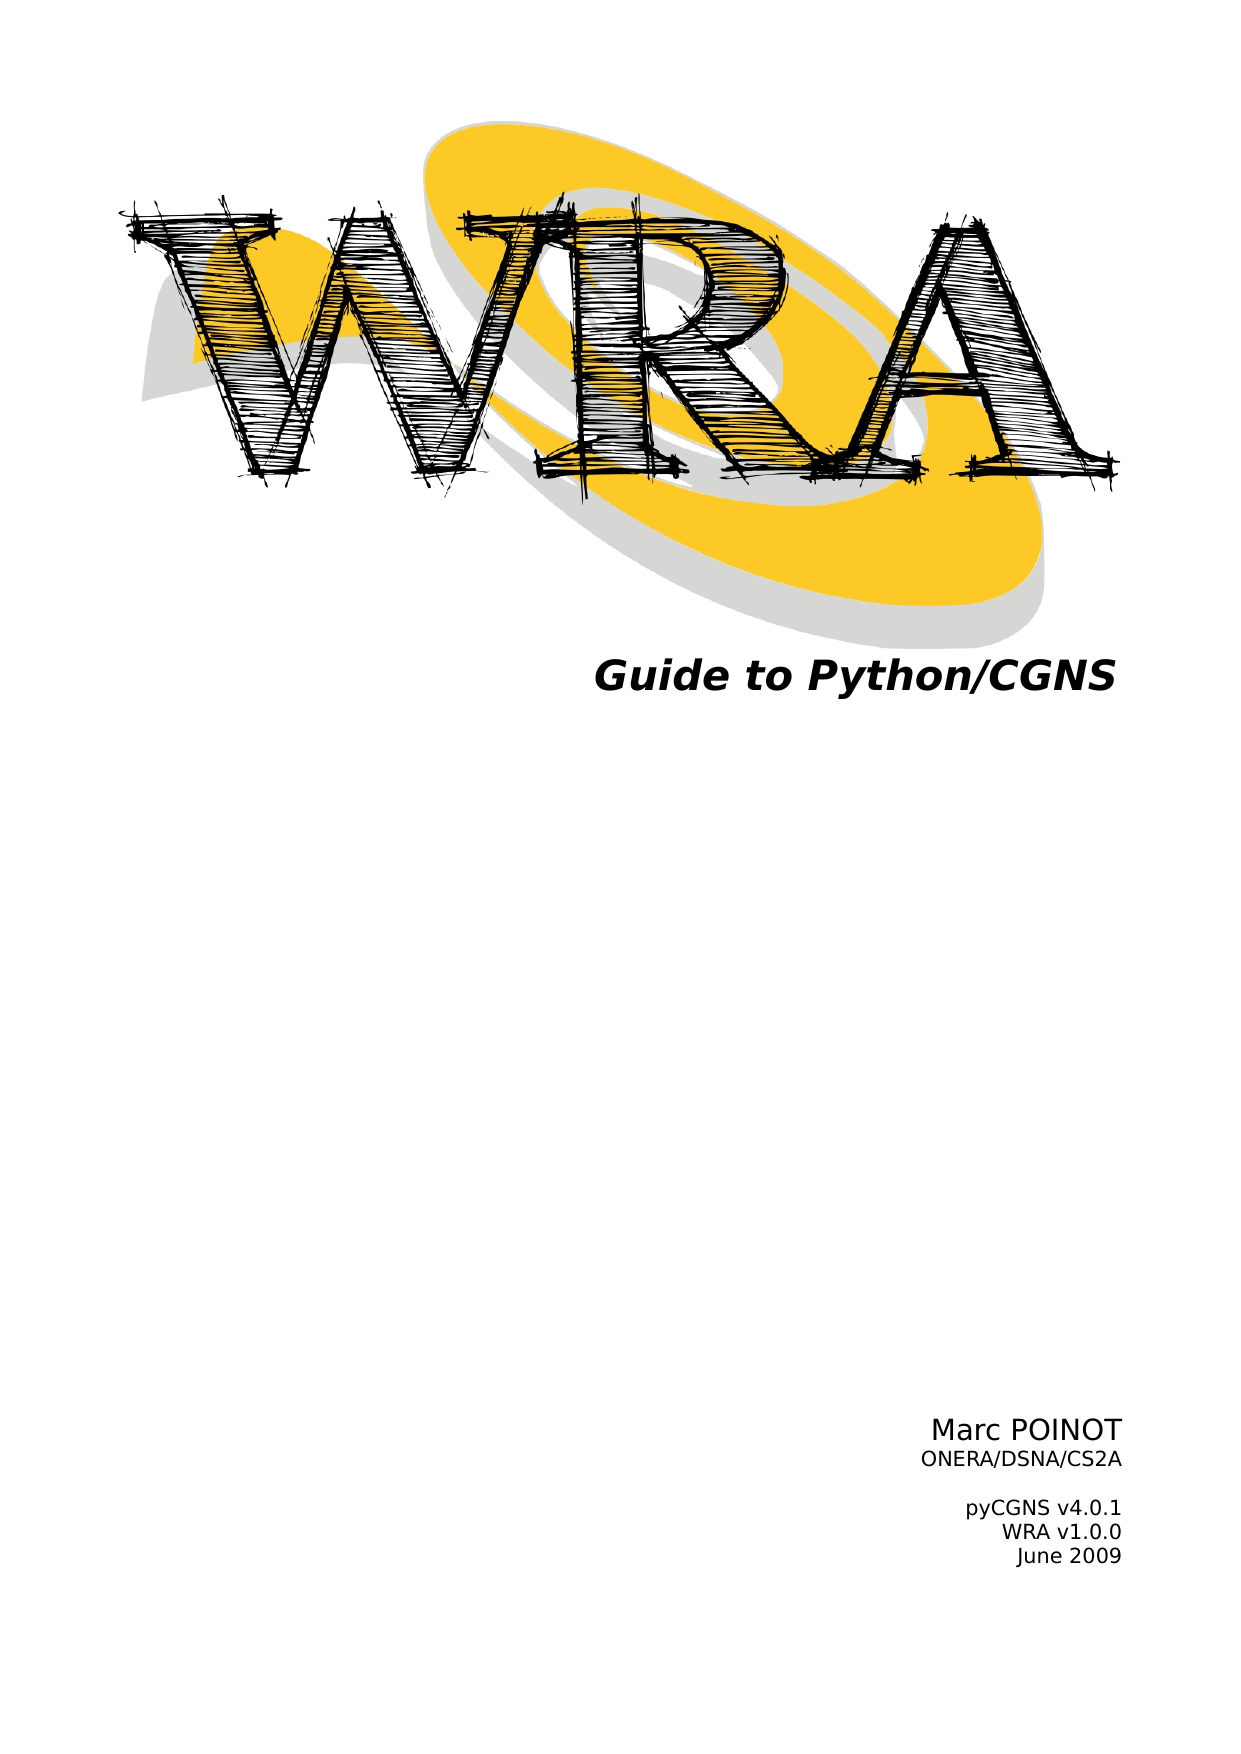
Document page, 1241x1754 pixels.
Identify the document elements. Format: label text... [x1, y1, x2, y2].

text ONERA/DSNA/CS2A [118, 1447, 1122, 1471]
text June 2009 [118, 1544, 1122, 1568]
text pyCGNS v4.0.1 [118, 1496, 1122, 1520]
picture [118, 121, 1121, 649]
text Guide to Python/CGNS [118, 649, 1122, 700]
text Marc POINOT [118, 1413, 1122, 1447]
text WRA v1.0.0 [118, 1520, 1122, 1544]
